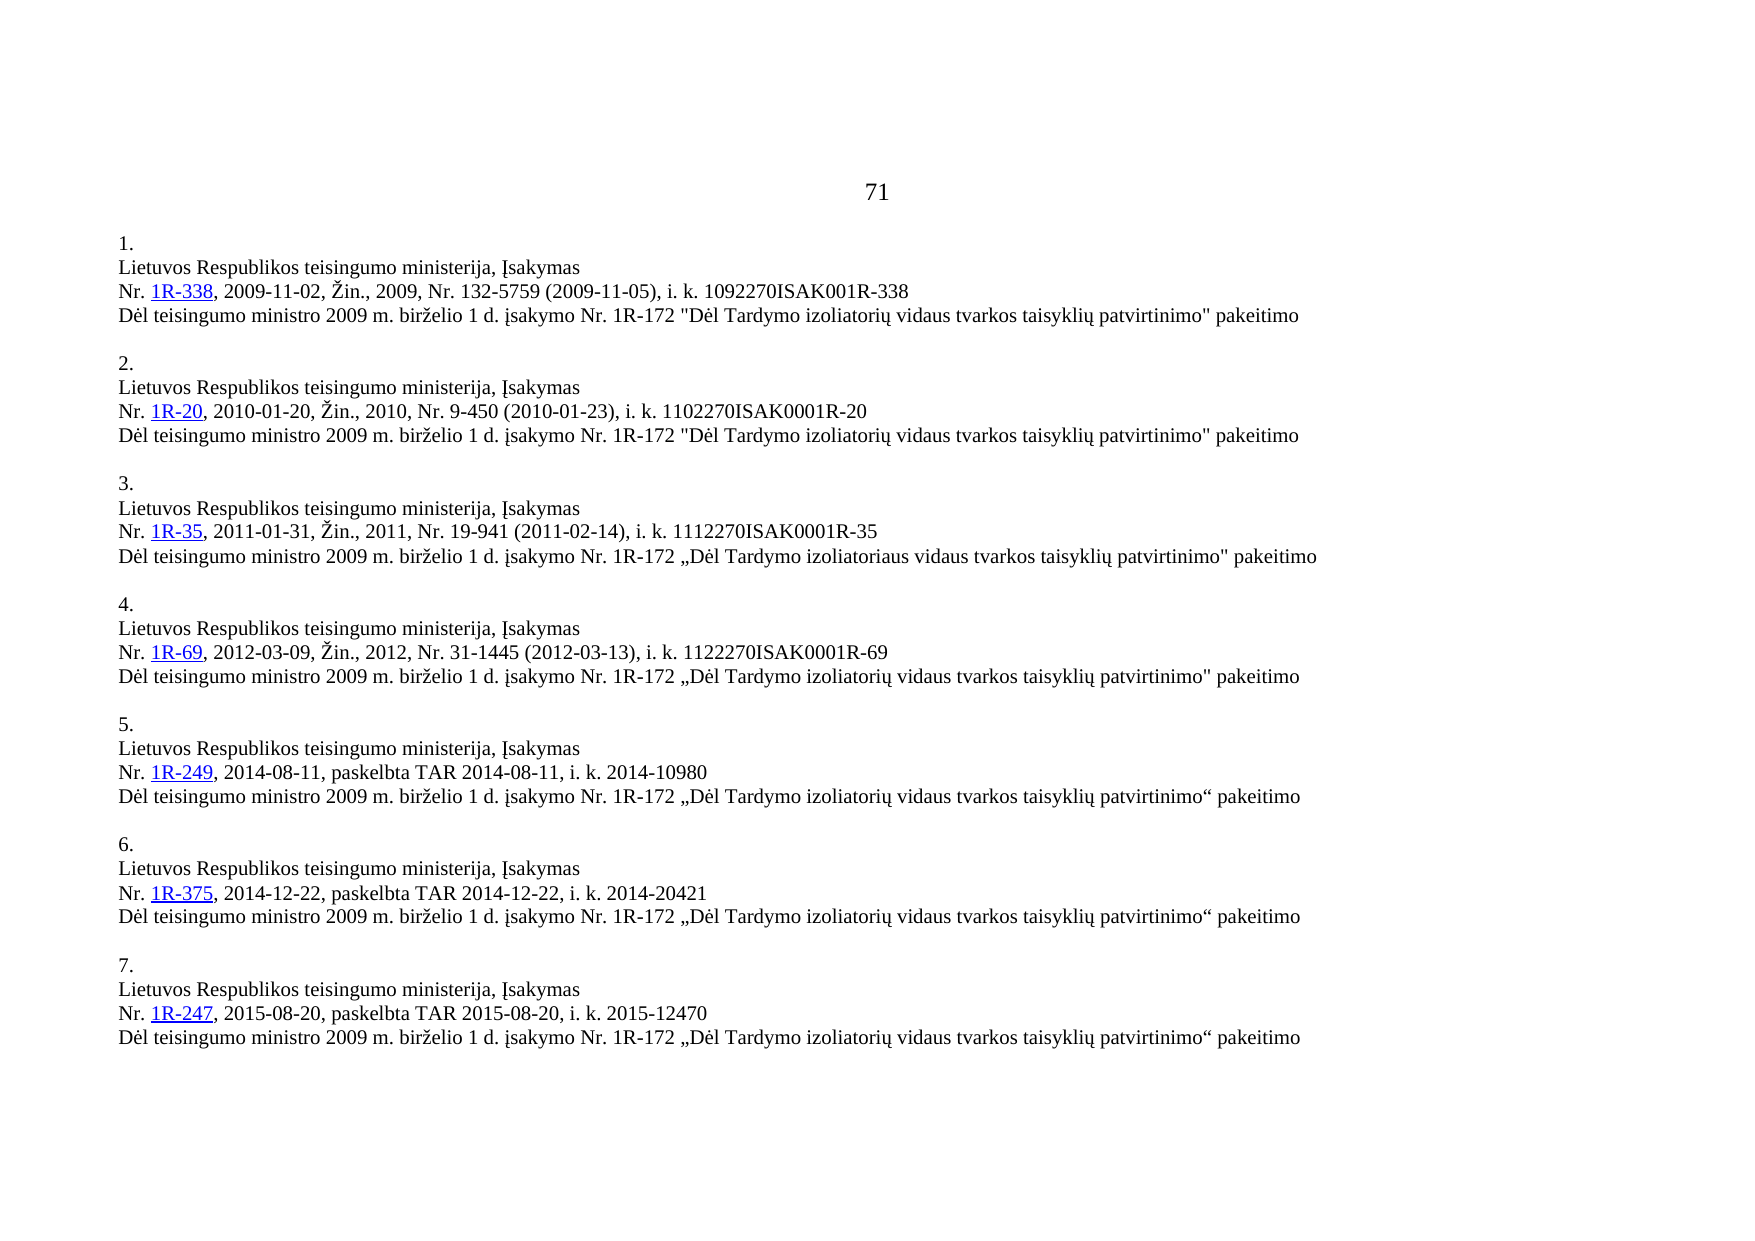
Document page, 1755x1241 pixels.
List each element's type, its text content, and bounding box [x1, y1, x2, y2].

text 6. [118, 832, 1636, 856]
text Dėl teisingumo ministro 2009 m. birželio 1 d. įsakymo Nr. 1R-172 „Dėl Tardymo izoliatorių vidaus tvarkos taisyklių patvirtinimo“ pakeitimo [118, 784, 1636, 808]
text Dėl teisingumo ministro 2009 m. birželio 1 d. įsakymo Nr. 1R-172 „Dėl Tardymo izoliatorių vidaus tvarkos taisyklių patvirtinimo" pakeitimo [118, 664, 1636, 688]
text Lietuvos Respublikos teisingumo ministerija, Įsakymas [118, 856, 1636, 880]
text Dėl teisingumo ministro 2009 m. birželio 1 d. įsakymo Nr. 1R-172 "Dėl Tardymo izoliatorių vidaus tvarkos taisyklių patvirtinimo" pakeitimo [118, 303, 1636, 327]
text Nr. 1R-35, 2011-01-31, Žin., 2011, Nr. 19-941 (2011-02-14), i. k. 1112270ISAK0001R-35 [118, 519, 1636, 543]
text Lietuvos Respublikos teisingumo ministerija, Įsakymas [118, 736, 1636, 760]
text Nr. 1R-375, 2014-12-22, paskelbta TAR 2014-12-22, i. k. 2014-20421 [118, 880, 1636, 904]
text 4. [118, 592, 1636, 616]
text Dėl teisingumo ministro 2009 m. birželio 1 d. įsakymo Nr. 1R-172 „Dėl Tardymo izoliatoriaus vidaus tvarkos taisyklių patvirtinimo" pakeitimo [118, 543, 1636, 568]
text Lietuvos Respublikos teisingumo ministerija, Įsakymas [118, 255, 1636, 279]
text 2. [118, 351, 1636, 375]
text Lietuvos Respublikos teisingumo ministerija, Įsakymas [118, 977, 1636, 1001]
text 1. [118, 231, 1636, 255]
text Nr. 1R-249, 2014-08-11, paskelbta TAR 2014-08-11, i. k. 2014-10980 [118, 760, 1636, 784]
text 7. [118, 953, 1636, 977]
text Lietuvos Respublikos teisingumo ministerija, Įsakymas [118, 495, 1636, 519]
text Nr. 1R-247, 2015-08-20, paskelbta TAR 2015-08-20, i. k. 2015-12470 [118, 1001, 1636, 1025]
text Lietuvos Respublikos teisingumo ministerija, Įsakymas [118, 616, 1636, 640]
text 5. [118, 712, 1636, 736]
text Nr. 1R-338, 2009-11-02, Žin., 2009, Nr. 132-5759 (2009-11-05), i. k. 1092270ISAK001R-338 [118, 279, 1636, 303]
text Nr. 1R-69, 2012-03-09, Žin., 2012, Nr. 31-1445 (2012-03-13), i. k. 1122270ISAK0001R-69 [118, 640, 1636, 664]
text Dėl teisingumo ministro 2009 m. birželio 1 d. įsakymo Nr. 1R-172 „Dėl Tardymo izoliatorių vidaus tvarkos taisyklių patvirtinimo“ pakeitimo [118, 904, 1636, 928]
text Nr. 1R-20, 2010-01-20, Žin., 2010, Nr. 9-450 (2010-01-23), i. k. 1102270ISAK0001R-20 [118, 399, 1636, 423]
text Dėl teisingumo ministro 2009 m. birželio 1 d. įsakymo Nr. 1R-172 "Dėl Tardymo izoliatorių vidaus tvarkos taisyklių patvirtinimo" pakeitimo [118, 423, 1636, 447]
text 3. [118, 471, 1636, 495]
text Lietuvos Respublikos teisingumo ministerija, Įsakymas [118, 375, 1636, 399]
text Dėl teisingumo ministro 2009 m. birželio 1 d. įsakymo Nr. 1R-172 „Dėl Tardymo izoliatorių vidaus tvarkos taisyklių patvirtinimo“ pakeitimo [118, 1025, 1636, 1049]
